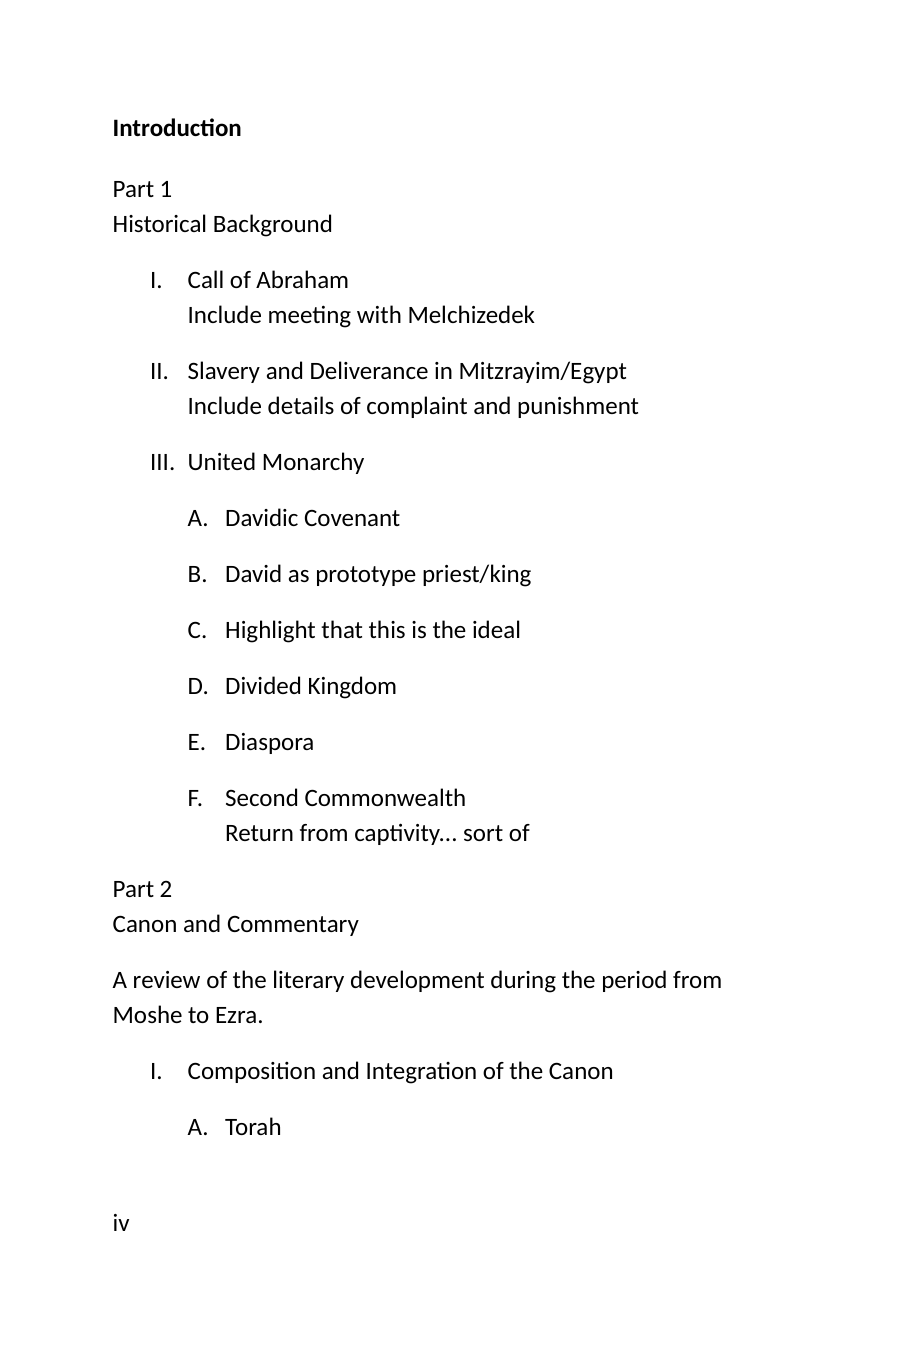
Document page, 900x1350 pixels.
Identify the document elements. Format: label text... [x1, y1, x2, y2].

text Part 2 Canon and Commentary [112, 873, 787, 939]
text Part 1 Historical Background [112, 173, 787, 238]
list Highlight that this is the ideal [187, 614, 787, 645]
list Diaspora [187, 726, 787, 757]
text A review of the literary development during the period from Moshe to Ezra. [112, 964, 787, 1030]
list Composition and Integration of the Canon [150, 1056, 787, 1086]
list David as prototype priest/king [187, 558, 787, 589]
list Davidic Covenant [187, 502, 787, 533]
list Divided Kingdom [187, 670, 787, 701]
list Slavery and Deliverance in Mitzrayim/Egypt Include details of complaint and punishment [150, 355, 787, 421]
list United Monarchy [150, 446, 787, 477]
list Second Commonwealth Return from captivity... sort of [187, 782, 787, 848]
list Torah [187, 1112, 787, 1142]
list Call of Abraham Include meeting with Melchizedek [150, 264, 787, 329]
